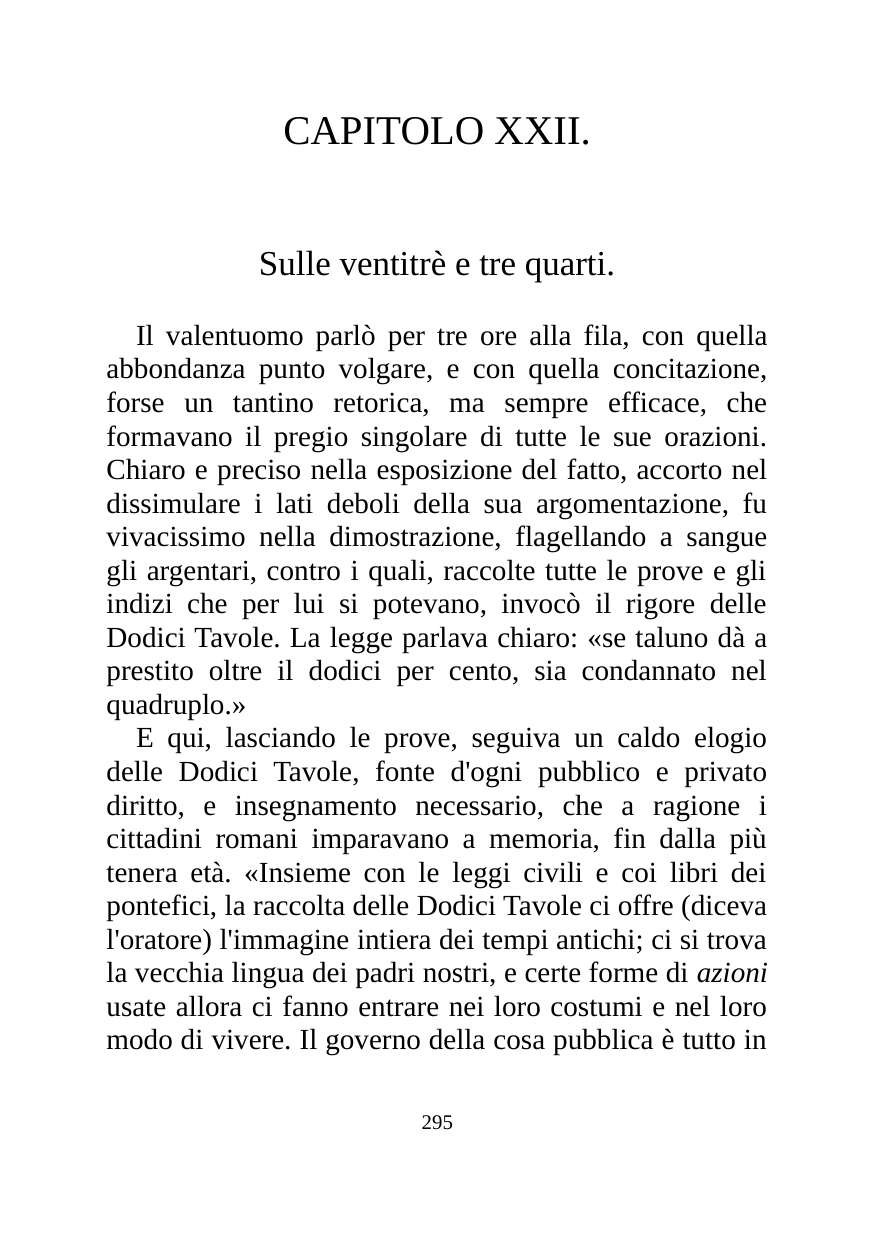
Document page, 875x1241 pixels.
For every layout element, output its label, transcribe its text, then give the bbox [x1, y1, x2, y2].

subtitle CAPITOLO XXII. [106, 106, 768, 153]
subtitle Sulle ventitrè e tre quarti. [106, 242, 768, 283]
text Il valentuomo parlò per tre ore alla fila, con quella abbondanza punto volgare, e con quella concitazione, forse un tantino retorica, ma sempre efficace, che formavano il pregio singolare di tutte le sue orazioni. Chiaro e preciso nella esposizione del fatto, accorto nel dissimulare i lati deboli della sua argomentazione, fu vivacissimo nella dimostrazione, flagellando a sangue gli argentari, contro i quali, raccolte tutte le prove e gli indizi che per lui si potevano, invocò il rigore delle Dodici Tavole. La legge parlava chiaro: «se taluno dà a prestito oltre il dodici per cento, sia condannato nel quadruplo.» [106, 318, 768, 721]
text E qui, lasciando le prove, seguiva un caldo elogio delle Dodici Tavole, fonte d'ogni pubblico e privato diritto, e insegnamento necessario, che a ragione i cittadini romani imparavano a memoria, fin dalla più tenera età. «Insieme con le leggi civili e coi libri dei pontefici, la raccolta delle Dodici Tavole ci offre (diceva l'oratore) l'immagine intiera dei tempi antichi; ci si trova la vecchia lingua dei padri nostri, e certe forme di azioni usate allora ci fanno entrare nei loro costumi e nel loro modo di vivere. Il governo della cosa pubblica è tutto in [106, 721, 768, 1056]
